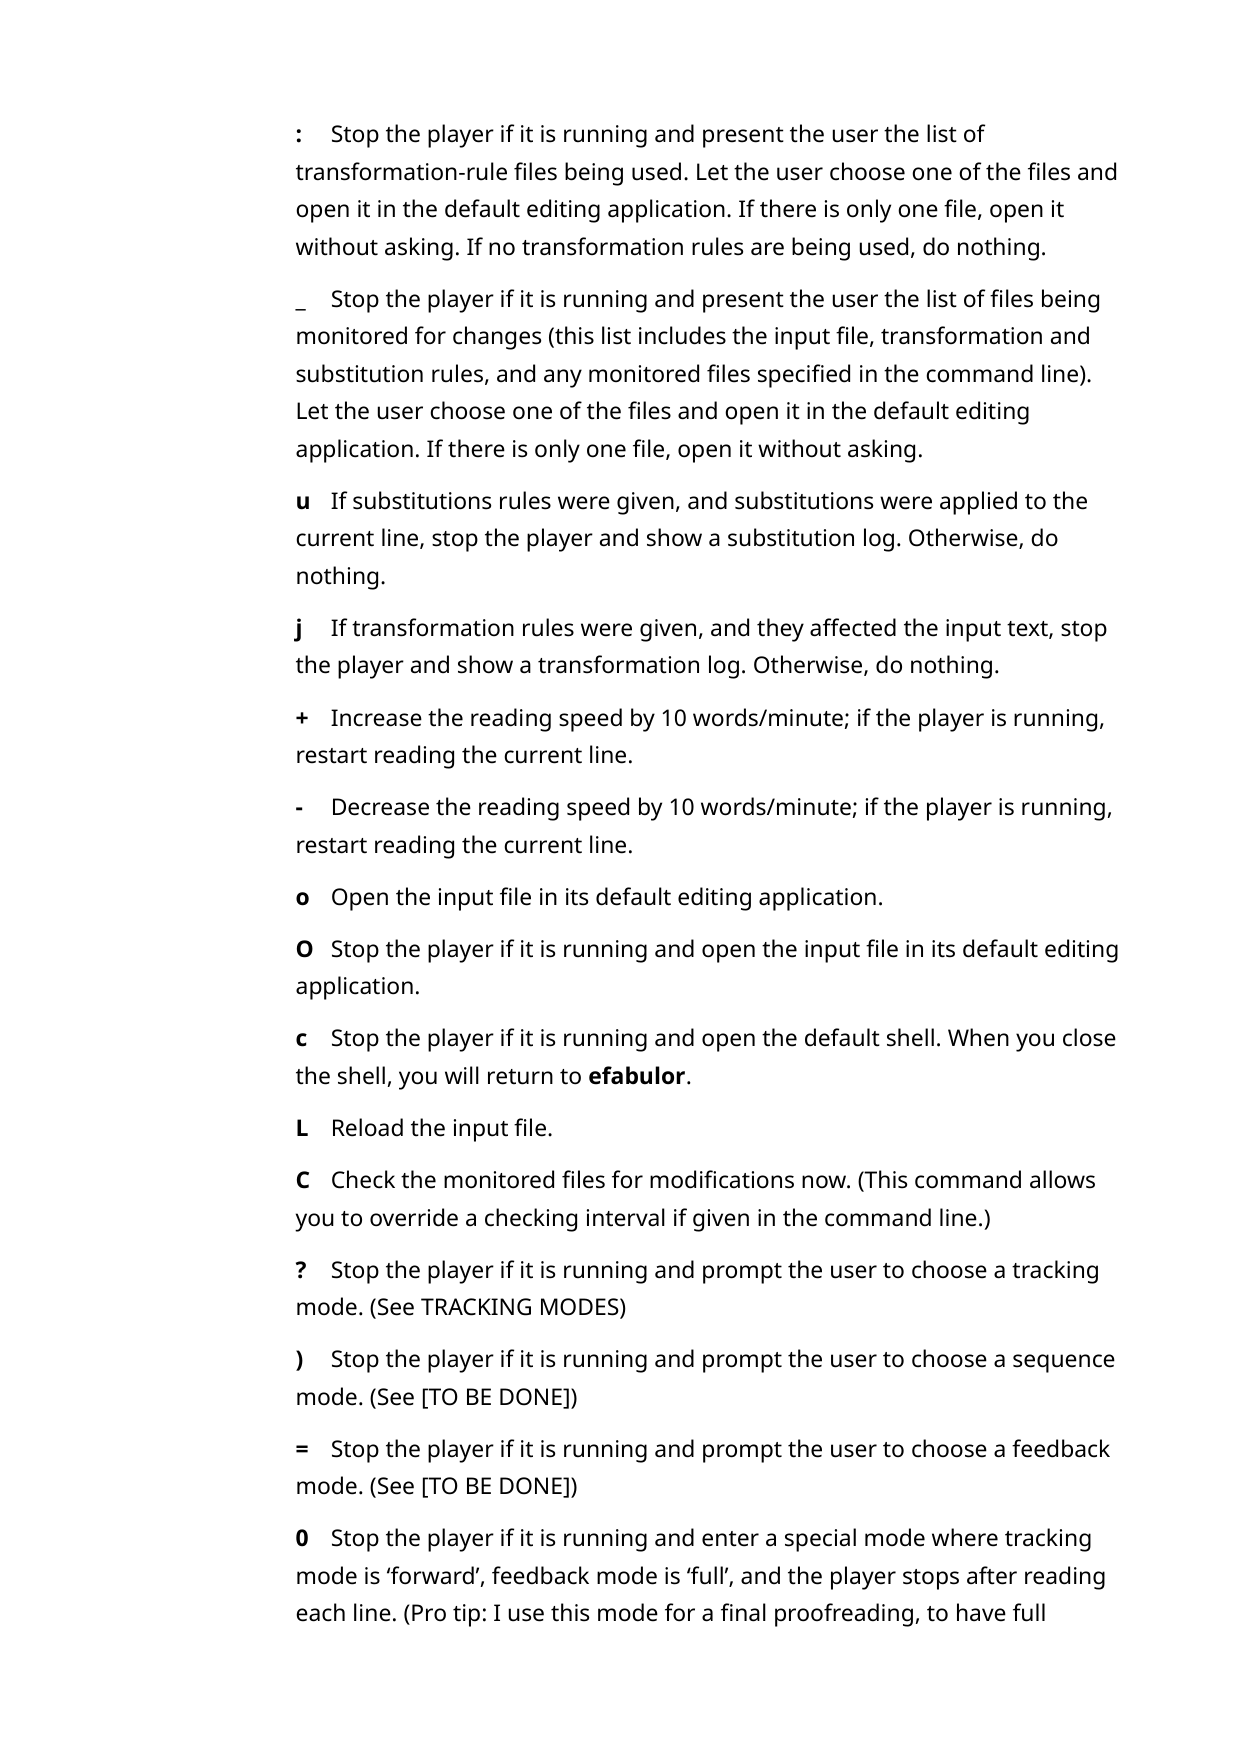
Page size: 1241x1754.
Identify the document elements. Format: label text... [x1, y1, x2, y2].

text O Stop the player if it is running and open the input file in its default editing application. [118, 933, 1122, 1001]
text C Check the monitored files for modifications now. (This command allows you to override a checking interval if given in the command line.) [118, 1164, 1122, 1233]
text o Open the input file in its default editing application. [118, 881, 1122, 912]
text ? Stop the player if it is running and prompt the user to choose a tracking mode. (See TRACKING MODES) [118, 1253, 1122, 1322]
text : Stop the player if it is running and present the user the list of transformation-rule files being used. Let the user choose one of the files and open it in the default editing application. If there is only one file, open it without asking. If no transformation rules are being used, do nothing. [118, 118, 1122, 262]
text c Stop the player if it is running and open the default shell. When you close the shell, you will return to efabulor. [118, 1022, 1122, 1091]
text _ Stop the player if it is running and present the user the list of files being monitored for changes (this list includes the input file, transformation and substitution rules, and any monitored files specified in the command line). Let the user choose one of the files and open it in the default editing application. If there is only one file, open it without asking. [118, 283, 1122, 464]
text + Increase the reading speed by 10 words/minute; if the player is running, restart reading the current line. [118, 701, 1122, 770]
text = Stop the player if it is running and prompt the user to choose a feedback mode. (See [TO BE DONE]) [118, 1433, 1122, 1501]
text u If substitutions rules were given, and substitutions were applied to the current line, stop the player and show a substitution log. Otherwise, do nothing. [118, 485, 1122, 591]
text L Reload the input file. [118, 1112, 1122, 1143]
text ) Stop the player if it is running and prompt the user to choose a sequence mode. (See [TO BE DONE]) [118, 1343, 1122, 1412]
text 0 Stop the player if it is running and enter a special mode where tracking mode is ‘forward’, feedback mode is ‘full’, and the player stops after reading each line. (Pro tip: I use this mode for a final proofreading, to have full [118, 1522, 1122, 1628]
text - Decrease the reading speed by 10 words/minute; if the player is running, restart reading the current line. [118, 791, 1122, 860]
text j If transformation rules were given, and they affected the input text, stop the player and show a transformation log. Otherwise, do nothing. [118, 612, 1122, 681]
